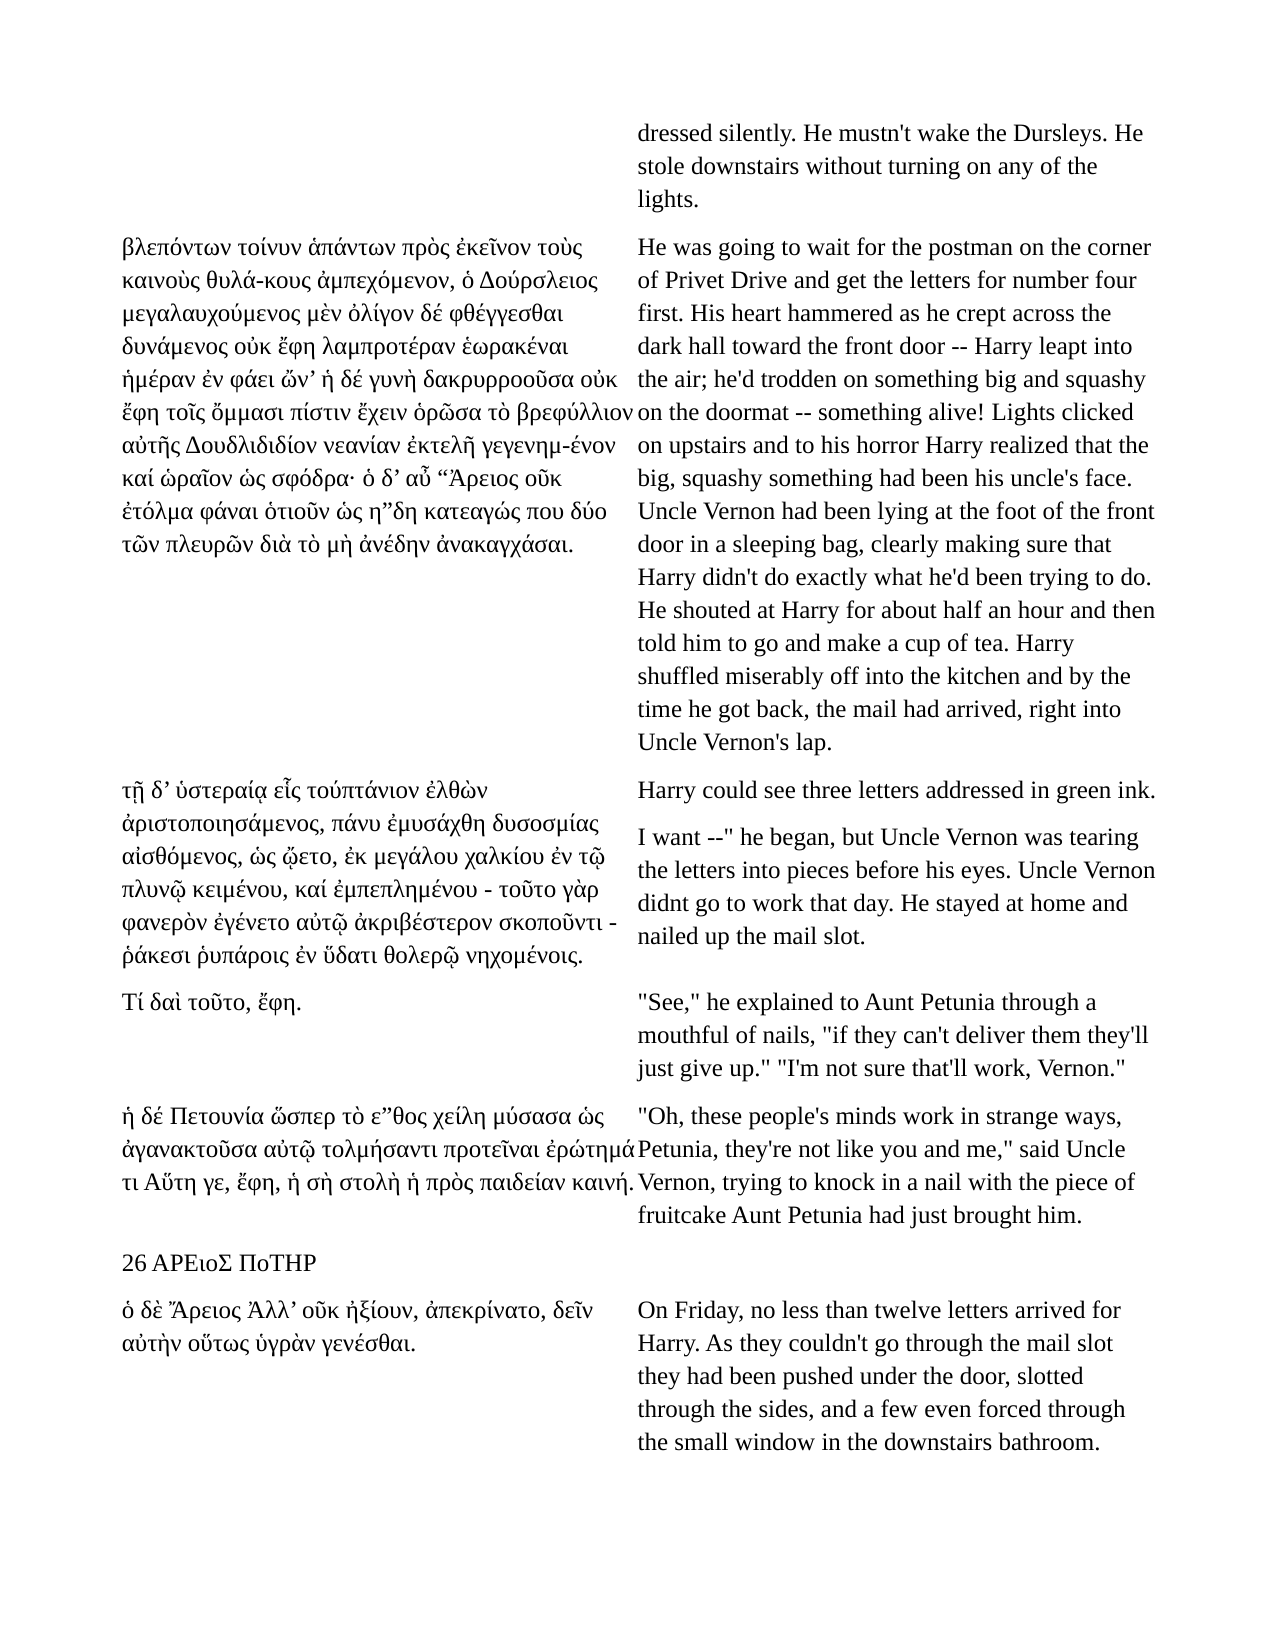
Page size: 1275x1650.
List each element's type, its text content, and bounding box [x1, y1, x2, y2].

table_cell βλεπόντων τοίνυν ἁπάντων πρὸς ἐκεῖνον τοὺς καινοὺς θυλά-κους ἀμπεχόμενον, ὁ Δούρσλειος μεγαλαυχούμενος μὲν ὀλίγον δέ φθέγγεσθαι δυνάμενος οὐκ ἔφη λαμπροτέραν ἑωρακέναι ἡμέραν ἐν φάει ὤν’ ἡ δέ γυνὴ δακρυρροοῦσα οὐκ ἔφη τοῖς ὄμμασι πίστιν ἔχειν ὁρῶσα τὸ βρεφύλλιον αὐτῆς Δουδλιδιδίον νεανίαν ἐκτελῆ γεγενημ-ένον καί ὡραῖον ὡς σφόδρα· ὁ δ’ αὖ “Ἀρειος οῦκ ἐτόλμα φάναι ὁτιοῦν ὡς η”δη κατεαγώς που δύο τῶν πλευρῶν διὰ τὸ μὴ ἀνέδην ἀνακαγχάσαι. [122, 232, 637, 775]
table_cell "See," he explained to Aunt Petunia through a mouthful of nails, "if they can't deliver them they'll just give up." "I'm not sure that'll work, Vernon." [638, 988, 1157, 1101]
table_cell He was going to wait for the postman on the corner of Privet Drive and get the letters for number four first. His heart hammered as he crept across the dark hall toward the front door -- Harry leapt into the air; he'd trodden on something big and squashy on the doormat -- something alive! Lights clicked on upstairs and to his horror Harry realized that the big, squashy something had been his uncle's face. Uncle Vernon had been lying at the foot of the front door in a sleeping bag, clearly making sure that Harry didn't do exactly what he'd been trying to do. He shouted at Harry for about half an hour and then told him to go and make a cup of tea. Harry shuffled miserably off into the kitchen and by the time he got back, the mail had arrived, right into Uncle Vernon's lap. [638, 232, 1157, 775]
table_cell Harry could see three letters addressed in green ink. I want --" he began, but Uncle Vernon was tearing the letters into pieces before his eyes. Uncle Vernon didnt go to work that day. He stayed at home and nailed up the mail slot. [638, 775, 1157, 987]
table_cell τῇ δ’ ὑστεραίᾳ εἷς τούπτάνιον ἐλθὼν ἀριστοποιησάμενος, πάνυ ἐμυσάχθη δυσοσμίας αἰσθόμενος, ὡς ᾤετο, ἐκ μεγάλου χαλκίου ἐν τῷ πλυνῷ κειμένου, καί ἐμπεπλημένου - τοῦτο γὰρ φανερὸν ἐγένετο αὐτῷ ἀκριβέστερον σκοποῦντι - ῥάκεσι ῥυπάροις ἐν ὕδατι θολερῷ νηχομένοις. [122, 775, 637, 987]
table_cell dressed silently. He mustn't wake the Dursleys. He stole downstairs without turning on any of the lights. [638, 118, 1157, 232]
table_cell 26 ΑΡΕιοΣ ΠοΤΗΡ [122, 1248, 637, 1295]
table_cell [122, 1475, 637, 1523]
table_cell [122, 118, 637, 232]
table_cell "Oh, these people's minds work in strange ways, Petunia, they're not like you and me," said Uncle Vernon, trying to knock in a nail with the piece of fruitcake Aunt Petunia had just brought him. [638, 1101, 1157, 1248]
table_cell Τί δαὶ τοῦτο, ἔφη. [122, 988, 637, 1101]
table_cell ἡ δέ Πετουνία ὥσπερ τὸ ε”θος χείλη μύσασα ὡς ἀγανακτοῦσα αὐτῷ τολμήσαντι προτεῖναι ἐρώτημά τι Αὕτη γε, ἔφη, ἡ σὴ στολὴ ἡ πρὸς παιδείαν καινή. [122, 1101, 637, 1248]
table_cell [638, 1248, 1157, 1295]
table_cell ὁ δὲ Ἄρειος Ἀλλ’ οῦκ ἠξίουν, ἀπεκρίνατο, δεῖν αὐτὴν οὕτως ὑγρὰν γενέσθαι. [122, 1295, 637, 1475]
table_cell On Friday, no less than twelve letters arrived for Harry. As they couldn't go through the mail slot they had been pushed under the door, slotted through the sides, and a few even forced through the small window in the downstairs bathroom. [638, 1295, 1157, 1475]
table_cell [638, 1475, 1157, 1523]
